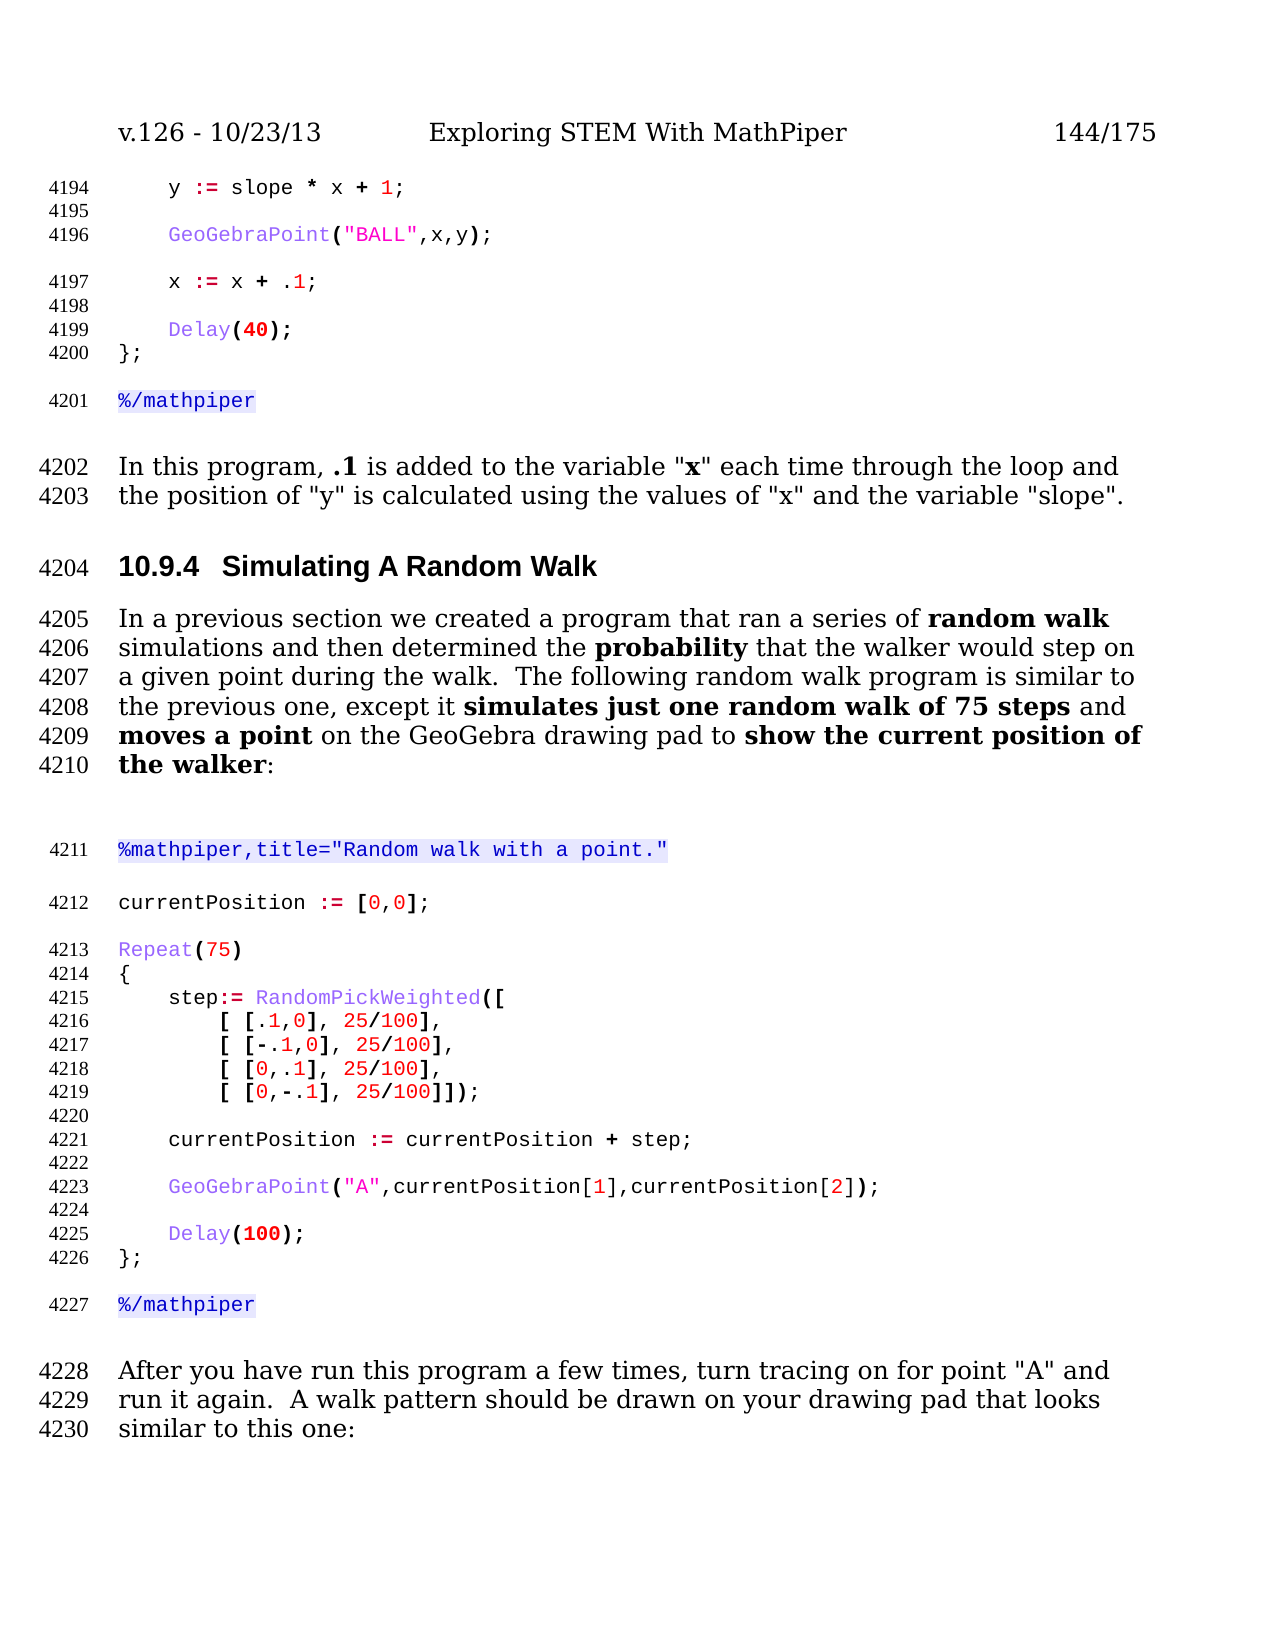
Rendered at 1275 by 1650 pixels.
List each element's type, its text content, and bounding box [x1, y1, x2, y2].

text Delay(100); [118, 1223, 1157, 1247]
text In a previous section we created a program that ran a series of random walk simulations and then determined the probability that the walker would step on a given point during the walk. The following random walk program is similar to the previous one, except it simulates just one random walk of 75 steps and moves a point on the GeoGebra drawing pad to show the current position of the walker: [118, 604, 1157, 780]
text [ [0,-.1], 25/100]]); [118, 1081, 1157, 1105]
text }; [118, 1247, 1157, 1270]
text GeoGebraPoint("BALL",x,y); [118, 224, 1157, 248]
text [ [.1,0], 25/100], [118, 1010, 1157, 1034]
text currentPosition := [0,0]; [118, 892, 1157, 916]
text }; [118, 342, 1157, 366]
text y := slope * x + 1; [118, 177, 1157, 200]
text { [118, 963, 1157, 987]
text currentPosition := currentPosition + step; [118, 1128, 1157, 1152]
text After you have run this program a few times, turn tracing on for point "A" and run it again. A walk pattern should be drawn on your drawing pad that looks similar to this one: [118, 1356, 1157, 1444]
text Delay(40); [118, 319, 1157, 342]
text [ [-.1,0], 25/100], [118, 1034, 1157, 1058]
text x := x + .1; [118, 271, 1157, 295]
text Repeat(75) [118, 939, 1157, 963]
subtitle Simulating A Random Walk [118, 549, 1157, 583]
text %/mathpiper [118, 389, 1157, 413]
text step:= RandomPickWeighted([ [118, 987, 1157, 1010]
text %mathpiper,title="Random walk with a point." [118, 839, 1157, 863]
text GeoGebraPoint("A",currentPosition[1],currentPosition[2]); [118, 1176, 1157, 1199]
text In this program, .1 is added to the variable "x" each time through the loop and the position of "y" is calculated using the values of "x" and the variable "slope". [118, 452, 1157, 510]
text [ [0,.1], 25/100], [118, 1058, 1157, 1081]
text %/mathpiper [118, 1294, 1157, 1318]
